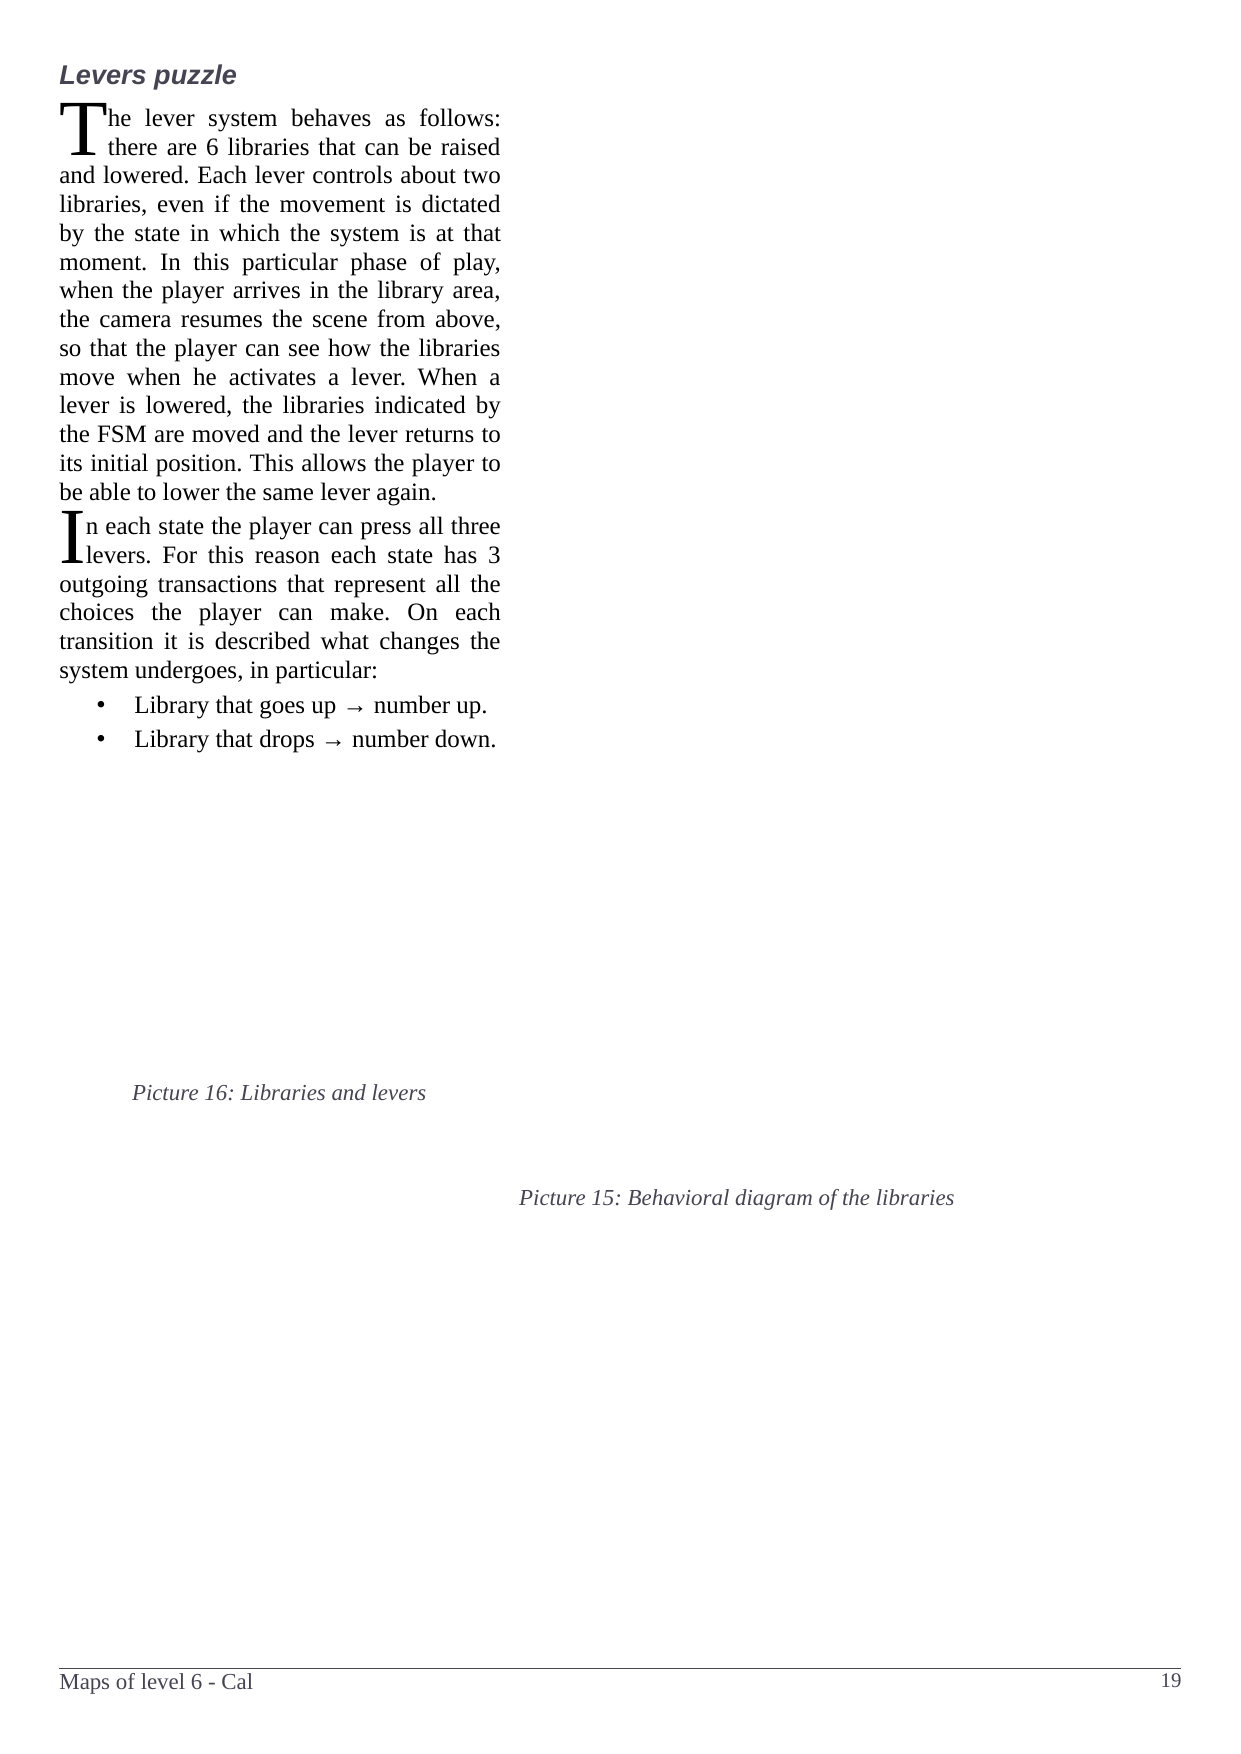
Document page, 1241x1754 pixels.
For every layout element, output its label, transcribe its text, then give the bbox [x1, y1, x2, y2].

table_header [501, 103, 1181, 1643]
table_cell [59, 759, 501, 1643]
table_header The lever system behaves as follows: there are 6 libraries that can be raised and lowered. Each lever controls about two libraries, even if the movement is dictated by the state in which the system is at that moment. In this particular phase of play, when the player arrives in the library area, the camera resumes the scene from above, so that the player can see how the libraries move when he activates a lever. When a lever is lowered, the libraries indicated by the FSM are moved and the lever returns to its initial position. This allows the player to be able to lower the same lever again. In each state the player can press all three levers. For this reason each state has 3 outgoing transactions that represent all the choices the player can make. On each transition it is described what changes the system undergoes, in particular: Library that goes up → number up. Library that drops → number down. [59, 103, 501, 759]
subtitle Levers puzzle [59, 59, 1181, 90]
